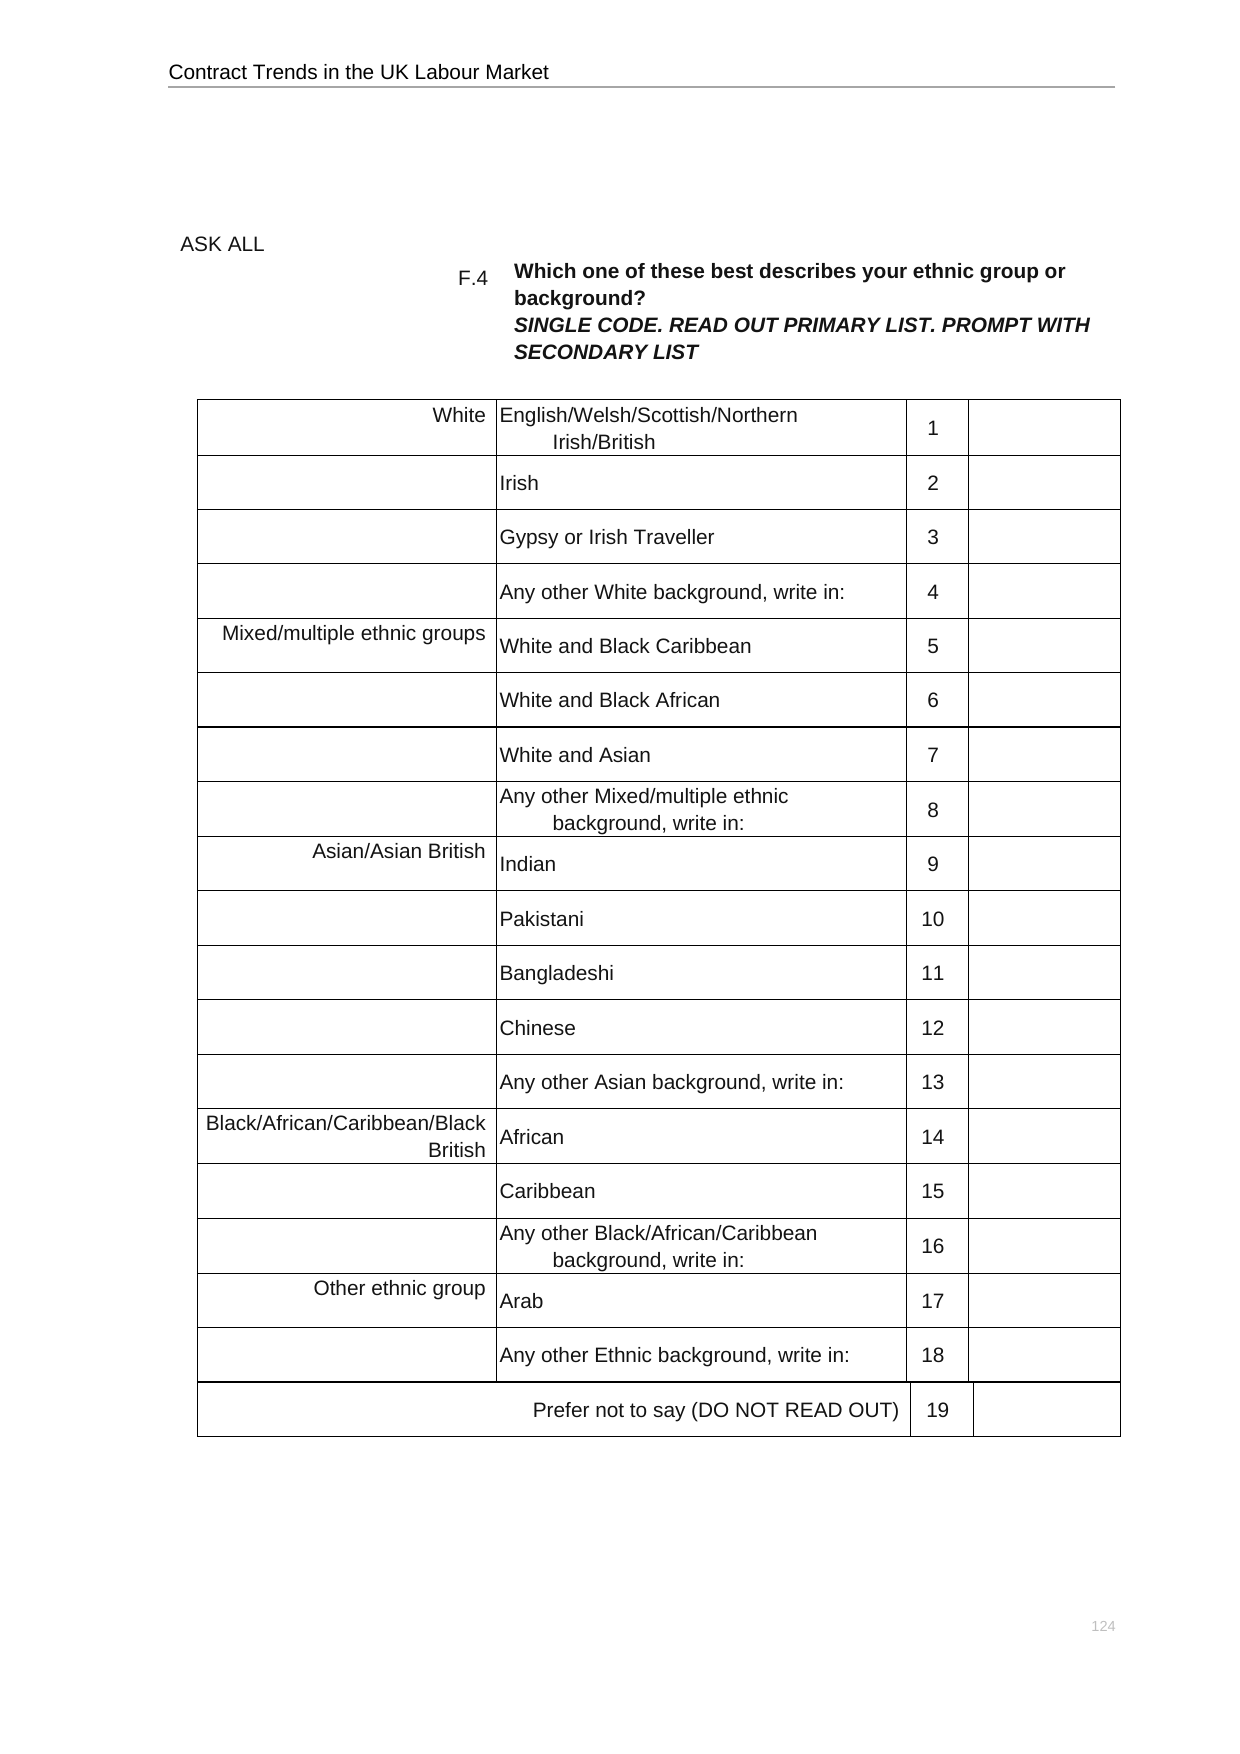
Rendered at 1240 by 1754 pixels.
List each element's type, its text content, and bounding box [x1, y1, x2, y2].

table_cell 11 [907, 946, 968, 999]
table_cell [198, 728, 496, 781]
table_cell 17 [907, 1274, 968, 1327]
table_cell 12 [907, 1000, 968, 1053]
table_cell [969, 891, 1120, 945]
table_cell [974, 1383, 1120, 1436]
table_cell [969, 510, 1120, 563]
table_cell [198, 1055, 496, 1108]
table_cell Any other Black/African/Caribbean background, write in: [497, 1219, 906, 1273]
table_cell Asian/Asian British [198, 837, 496, 890]
table_cell Bangladeshi [497, 946, 906, 999]
table_cell Gypsy or Irish Traveller [497, 510, 906, 563]
table_cell [969, 456, 1120, 509]
table_cell African [497, 1109, 906, 1163]
table_cell 5 [907, 619, 968, 672]
table_cell 18 [907, 1328, 968, 1381]
table_cell [198, 946, 496, 999]
table_cell Caribbean [497, 1164, 906, 1217]
table_header 1 [907, 400, 968, 454]
table_cell White and Asian [497, 728, 906, 781]
table_cell [198, 1219, 496, 1273]
table_cell 8 [907, 782, 968, 836]
list Which one of these best describes your ethnic group or background? SINGLE CODE. read out primary list. Prompt with secondary list [458, 264, 1115, 372]
table_cell [969, 1164, 1120, 1217]
table_header [969, 400, 1120, 454]
table_cell [198, 564, 496, 618]
table_cell [969, 1274, 1120, 1327]
table_cell [969, 673, 1120, 726]
table_cell Chinese [497, 1000, 906, 1053]
table_cell 16 [907, 1219, 968, 1273]
table_cell Irish [497, 456, 906, 509]
table_cell 9 [907, 837, 968, 890]
table_cell Black/African/Caribbean/Black British [198, 1109, 496, 1163]
table_cell [198, 1164, 496, 1217]
table_cell 19 [911, 1383, 973, 1436]
table_cell 3 [907, 510, 968, 563]
table_cell [969, 782, 1120, 836]
table_cell [969, 837, 1120, 890]
table_cell Any other Ethnic background, write in: [497, 1328, 906, 1381]
table_cell 6 [907, 673, 968, 726]
table_cell [969, 1055, 1120, 1108]
table_header White [198, 400, 496, 454]
table_cell Any other Mixed/multiple ethnic background, write in: [497, 782, 906, 836]
table_cell 2 [907, 456, 968, 509]
table_cell Any other Asian background, write in: [497, 1055, 906, 1108]
table_cell [198, 891, 496, 945]
table_cell [198, 1000, 496, 1053]
table_cell 14 [907, 1109, 968, 1163]
table_cell [198, 782, 496, 836]
table_cell [198, 673, 496, 726]
table_cell White and Black African [497, 673, 906, 726]
table_cell Prefer not to say (DO NOT READ OUT) [198, 1383, 910, 1436]
table_cell Other ethnic group [198, 1274, 496, 1327]
table_cell Any other White background, write in: [497, 564, 906, 618]
table_cell [969, 728, 1120, 781]
table_header English/Welsh/Scottish/Northern Irish/British [497, 400, 906, 454]
table_cell [969, 1328, 1120, 1381]
table_cell [969, 564, 1120, 618]
table_cell 13 [907, 1055, 968, 1108]
table_cell 7 [907, 728, 968, 781]
table_cell 4 [907, 564, 968, 618]
table_cell [969, 619, 1120, 672]
subtitle ask all [180, 237, 1115, 264]
table_cell [969, 1000, 1120, 1053]
table_cell Arab [497, 1274, 906, 1327]
table_cell Pakistani [497, 891, 906, 945]
table_cell [198, 1328, 496, 1381]
table_cell 15 [907, 1164, 968, 1217]
table_cell White and Black Caribbean [497, 619, 906, 672]
table_cell 10 [907, 891, 968, 945]
table_cell [198, 510, 496, 563]
table_cell [969, 1219, 1120, 1273]
table_cell [969, 946, 1120, 999]
table_cell Mixed/multiple ethnic groups [198, 619, 496, 672]
table_cell [198, 456, 496, 509]
table_cell Indian [497, 837, 906, 890]
table_cell [969, 1109, 1120, 1163]
